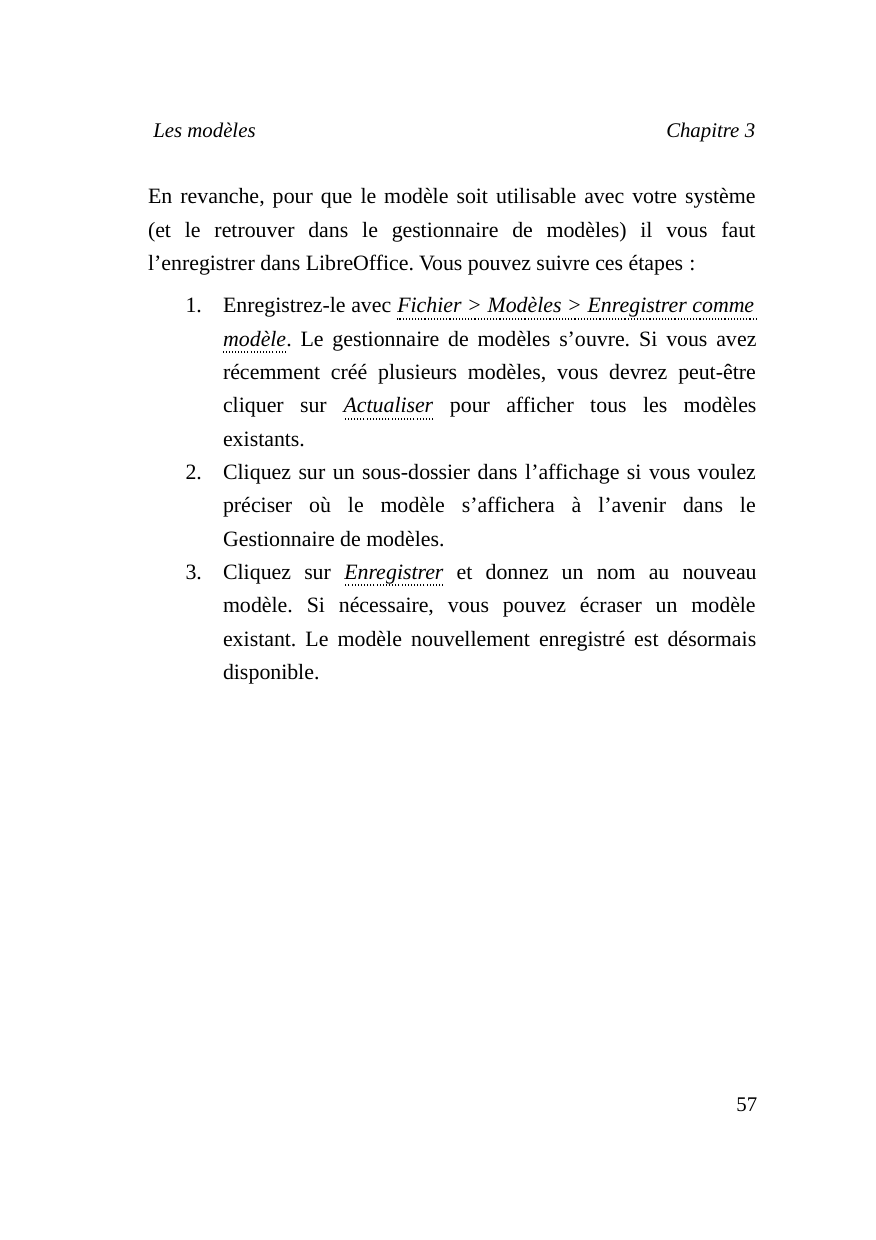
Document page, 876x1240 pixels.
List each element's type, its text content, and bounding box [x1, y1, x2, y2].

list Cliquez sur Enregistrer et donnez un nom au nouveau modèle. Si nécessaire, vous pouvez écraser un modèle existant. Le modèle nouvellement enregistré est désormais disponible. [185, 553, 757, 686]
list Enregistrez-le avec Fichier > Modèles > Enregistrer comme modèle. Le gestionnaire de modèles s’ouvre. Si vous avez récemment créé plusieurs modèles, vous devrez peut-être cliquer sur Actualiser pour afficher tous les modèles existants. [185, 286, 757, 453]
text En revanche, pour que le modèle soit utilisable avec votre système (et le retrouver dans le gestionnaire de modèles) il vous faut l’enregistrer dans LibreOffice. Vous pouvez suivre ces étapes : [148, 177, 757, 277]
list Cliquez sur un sous-dossier dans l’affichage si vous voulez préciser où le modèle s’affichera à l’avenir dans le Gestionnaire de modèles. [185, 453, 757, 553]
